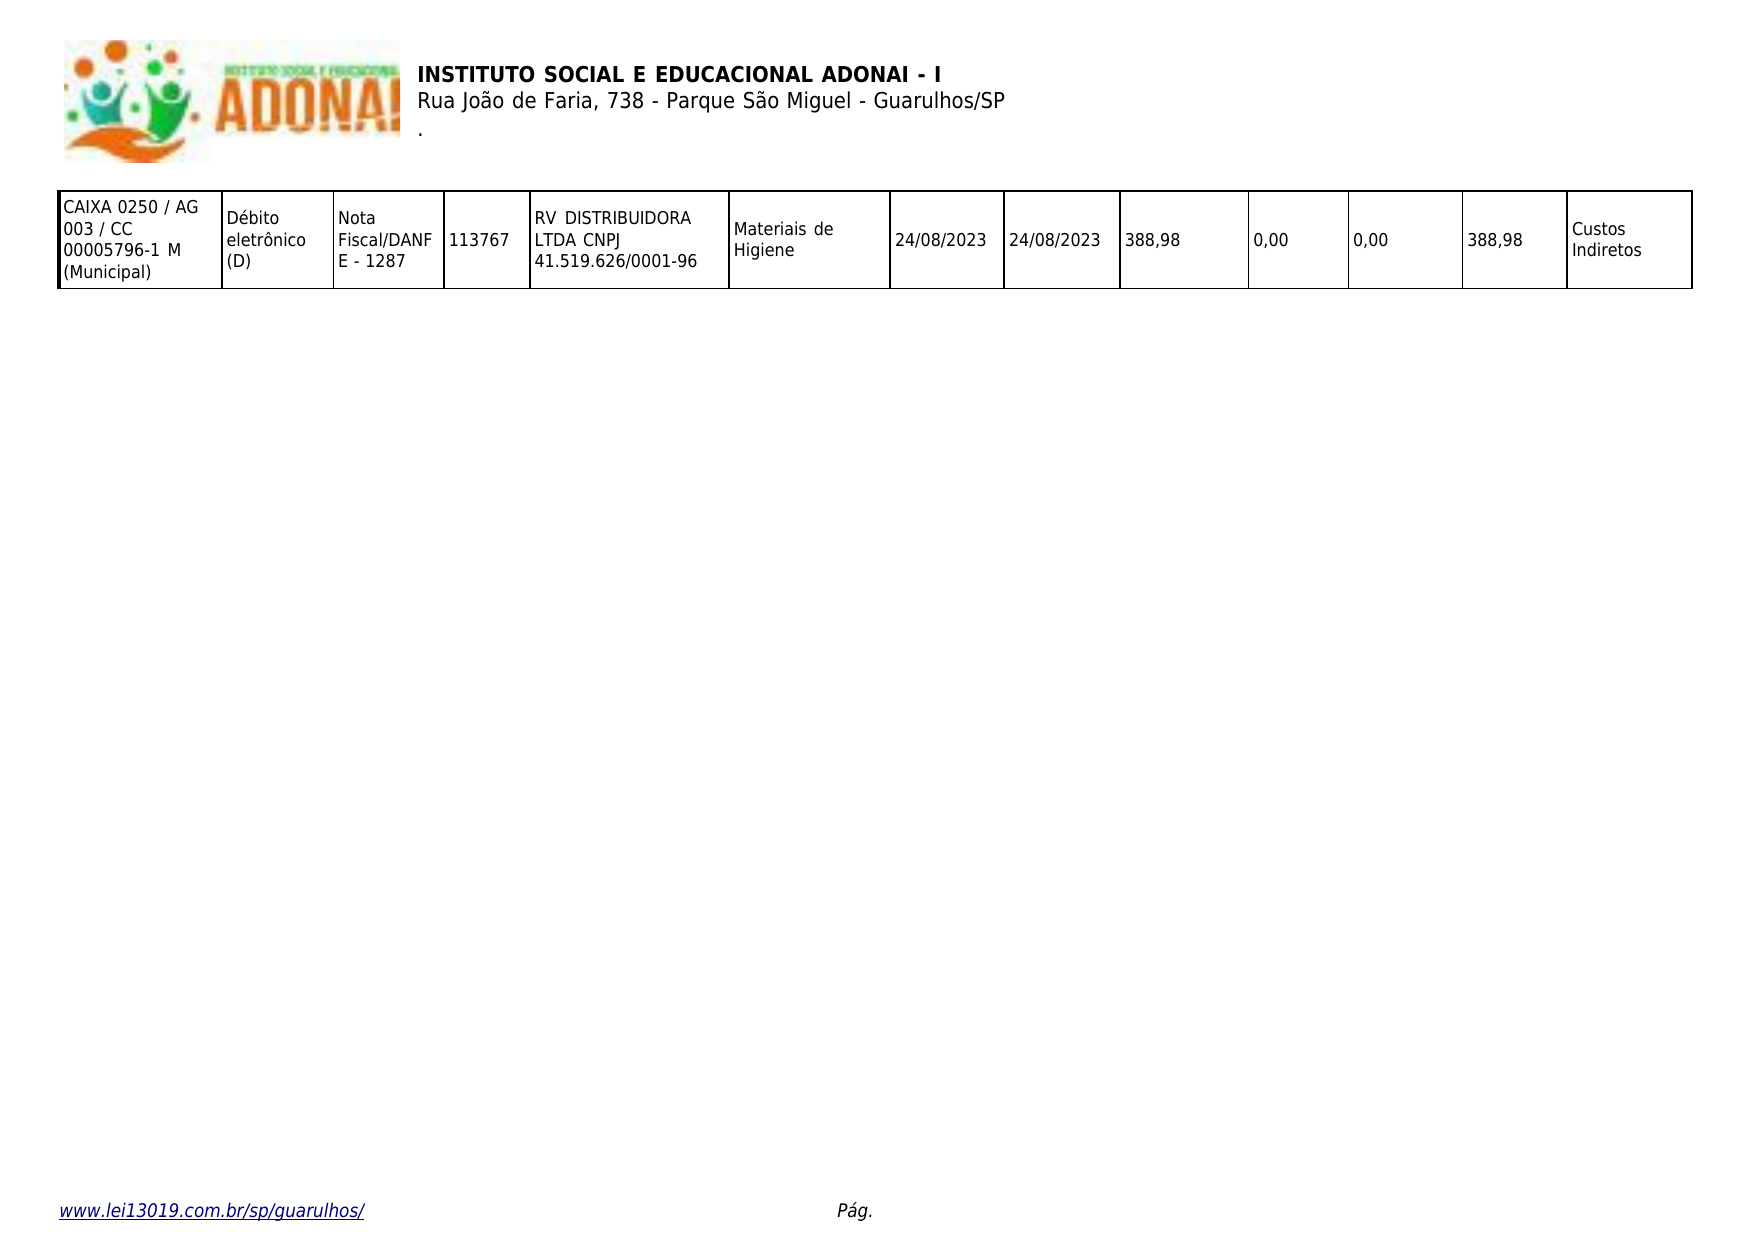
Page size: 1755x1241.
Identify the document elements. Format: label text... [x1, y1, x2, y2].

table_cell Materiais de Higiene [730, 192, 889, 287]
table_cell Nota Fiscal/DANF E - 1287 [334, 192, 443, 287]
table_cell 388,98 [1121, 192, 1248, 287]
table_cell 113767 [445, 192, 529, 287]
table_cell 0,00 [1349, 192, 1462, 287]
table_cell RV DISTRIBUIDORA LTDA CNPJ 41.519.626/0001-96 [531, 192, 728, 287]
table_cell 388,98 [1463, 192, 1566, 287]
table_cell 0,00 [1249, 192, 1348, 287]
table_cell 24/08/2023 [1005, 192, 1119, 287]
table_cell Débito eletrônico (D) [223, 192, 333, 287]
table_cell CAIXA 0250 / AG 003 / CC 00005796-1 M (Municipal) [61, 192, 221, 287]
table_cell 24/08/2023 [891, 192, 1003, 287]
table_cell Custos Indiretos [1568, 192, 1691, 287]
